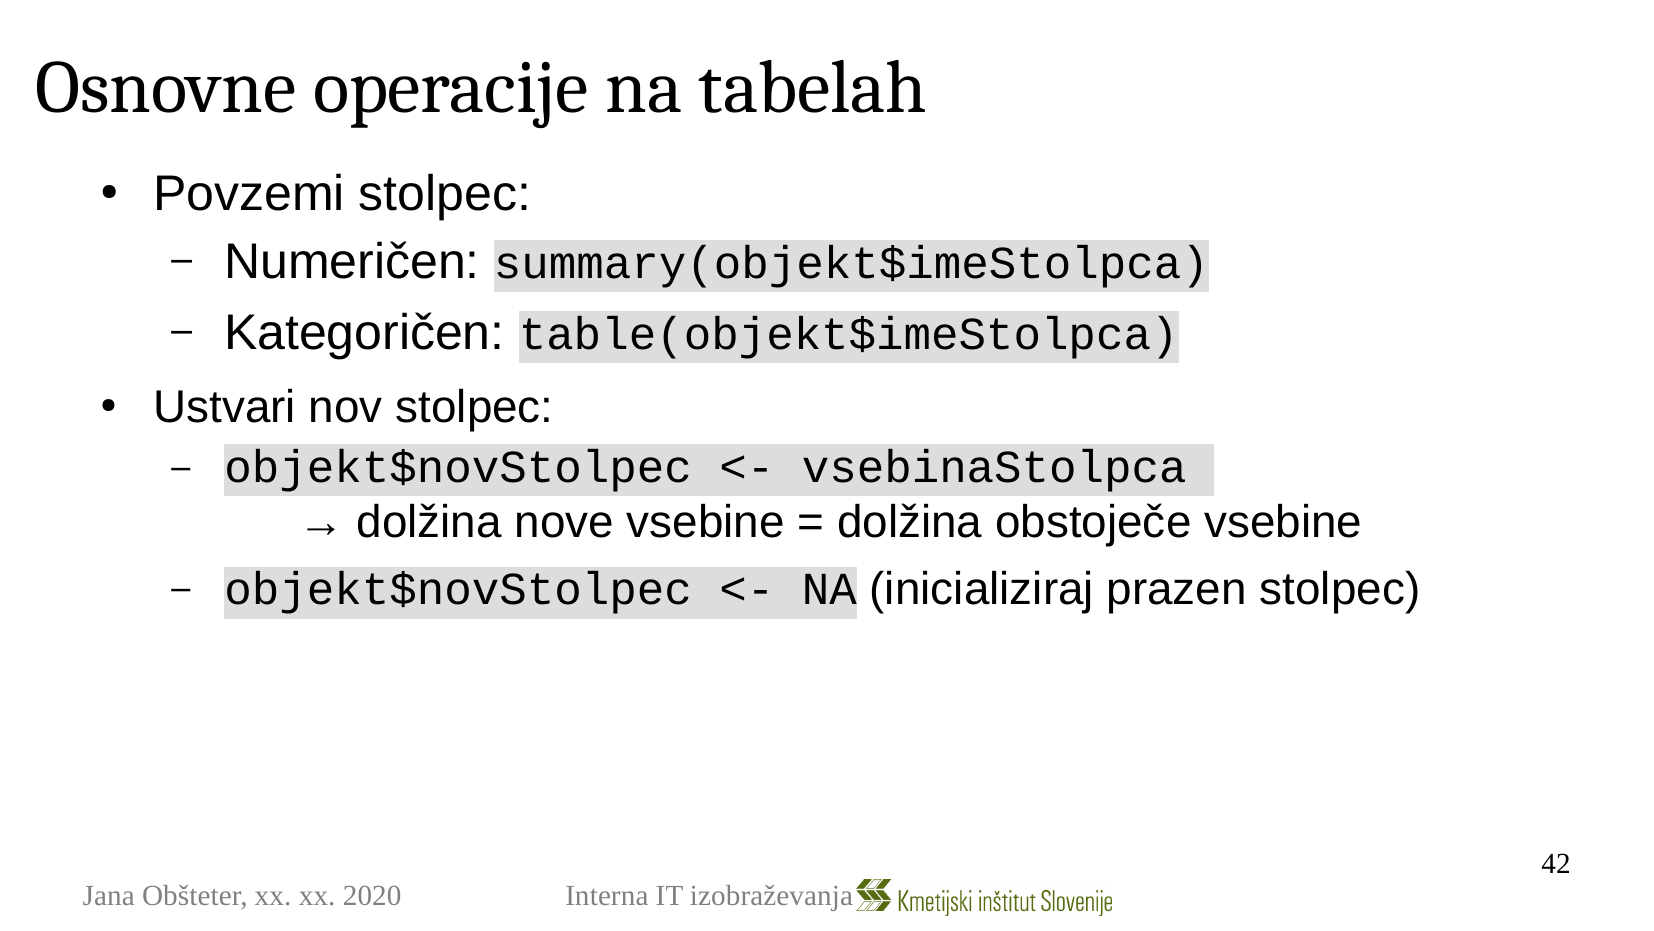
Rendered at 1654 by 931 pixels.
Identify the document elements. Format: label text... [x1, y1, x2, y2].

picture [856, 879, 1112, 916]
list Povzemi stolpec: Numeričen: summary(objekt$imeStolpca) Kategoričen: table(objekt$imeStolpca) Ustvari nov stolpec: objekt$novStolpec <- vsebinaStolpca → dolžina nove vsebine = dolžina obstoječe vsebine objekt$novStolpec <- NA (inicializiraj prazen stolpec) [82, 165, 1642, 827]
title Osnovne operacije na tabelah [35, 21, 1524, 154]
